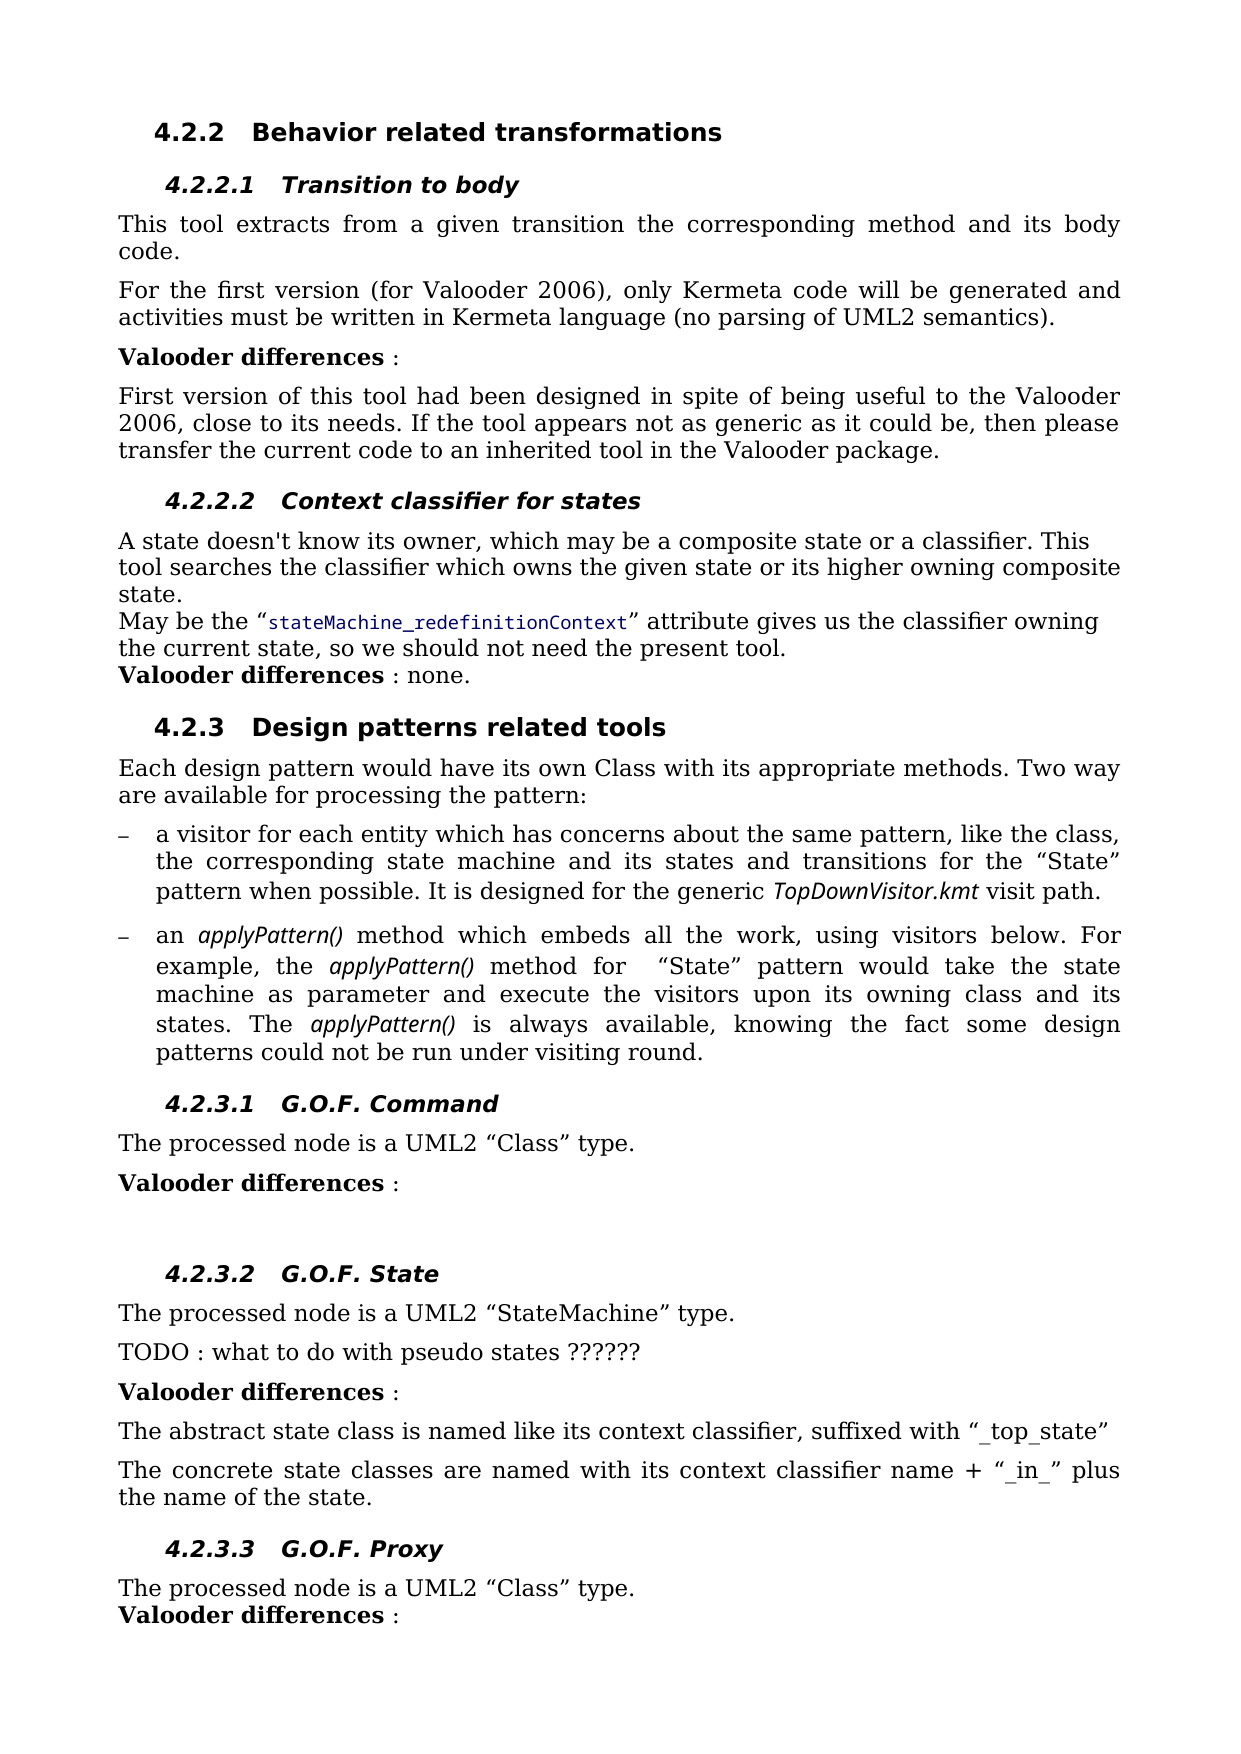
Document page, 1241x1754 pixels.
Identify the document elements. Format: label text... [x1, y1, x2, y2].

subtitle G.O.F. State [165, 1261, 1122, 1288]
text Valooder differences : [118, 344, 1122, 371]
text This tool extracts from a given transition the corresponding method and its body code. [118, 212, 1122, 265]
text TODO : what to do with pseudo states ?????? [118, 1339, 1122, 1366]
text Valooder differences : [118, 1169, 1122, 1197]
text Valooder differences : [118, 1379, 1122, 1406]
text The processed node is a UML2 “Class” type. [118, 1130, 1122, 1157]
subtitle G.O.F. Proxy [165, 1536, 1122, 1563]
text First version of this tool had been designed in spite of being useful to the Valooder 2006, close to its needs. If the tool appears not as generic as it could be, then please transfer the current code to an inherited tool in the Valooder package. [118, 383, 1122, 463]
list a visitor for each entity which has concerns about the same pattern, like the class, the corresponding state machine and its states and transitions for the “State” pattern when possible. It is designed for the generic TopDownVisitor.kmt visit path. [118, 821, 1122, 906]
text A state doesn't know its owner, which may be a composite state or a classifier. This tool searches the classifier which owns the given state or its higher owning composite state. [118, 528, 1122, 608]
text The abstract state class is named like its context classifier, suffixed with “_top_state” [118, 1418, 1122, 1445]
text The processed node is a UML2 “Class” type. [118, 1575, 1122, 1602]
subtitle G.O.F. Command [165, 1091, 1122, 1118]
text Each design pattern would have its own Class with its appropriate methods. Two way are available for processing the pattern: [118, 755, 1122, 809]
subtitle Behavior related transformations [153, 118, 1122, 147]
text May be the “stateMachine_redefinitionContext” attribute gives us the classifier owning the current state, so we should not need the present tool. [118, 608, 1122, 662]
text Valooder differences : [118, 1602, 1122, 1629]
text The concrete state classes are named with its context classifier name + “_in_” plus the name of the state. [118, 1457, 1122, 1511]
text Valooder differences : none. [118, 662, 1122, 689]
subtitle Transition to body [165, 172, 1122, 199]
list an applyPattern() method which embeds all the work, using visitors below. For example, the applyPattern() method for “State” pattern would take the state machine as parameter and execute the visitors upon its owning class and its states. The applyPattern() is always available, knowing the fact some design patterns could not be run under visiting round. [118, 919, 1122, 1066]
subtitle Context classifier for states [165, 488, 1122, 515]
subtitle Design patterns related tools [153, 714, 1122, 743]
text The processed node is a UML2 “StateMachine” type. [118, 1300, 1122, 1327]
text For the first version (for Valooder 2006), only Kermeta code will be generated and activities must be written in Kermeta language (no parsing of UML2 semantics). [118, 278, 1122, 331]
